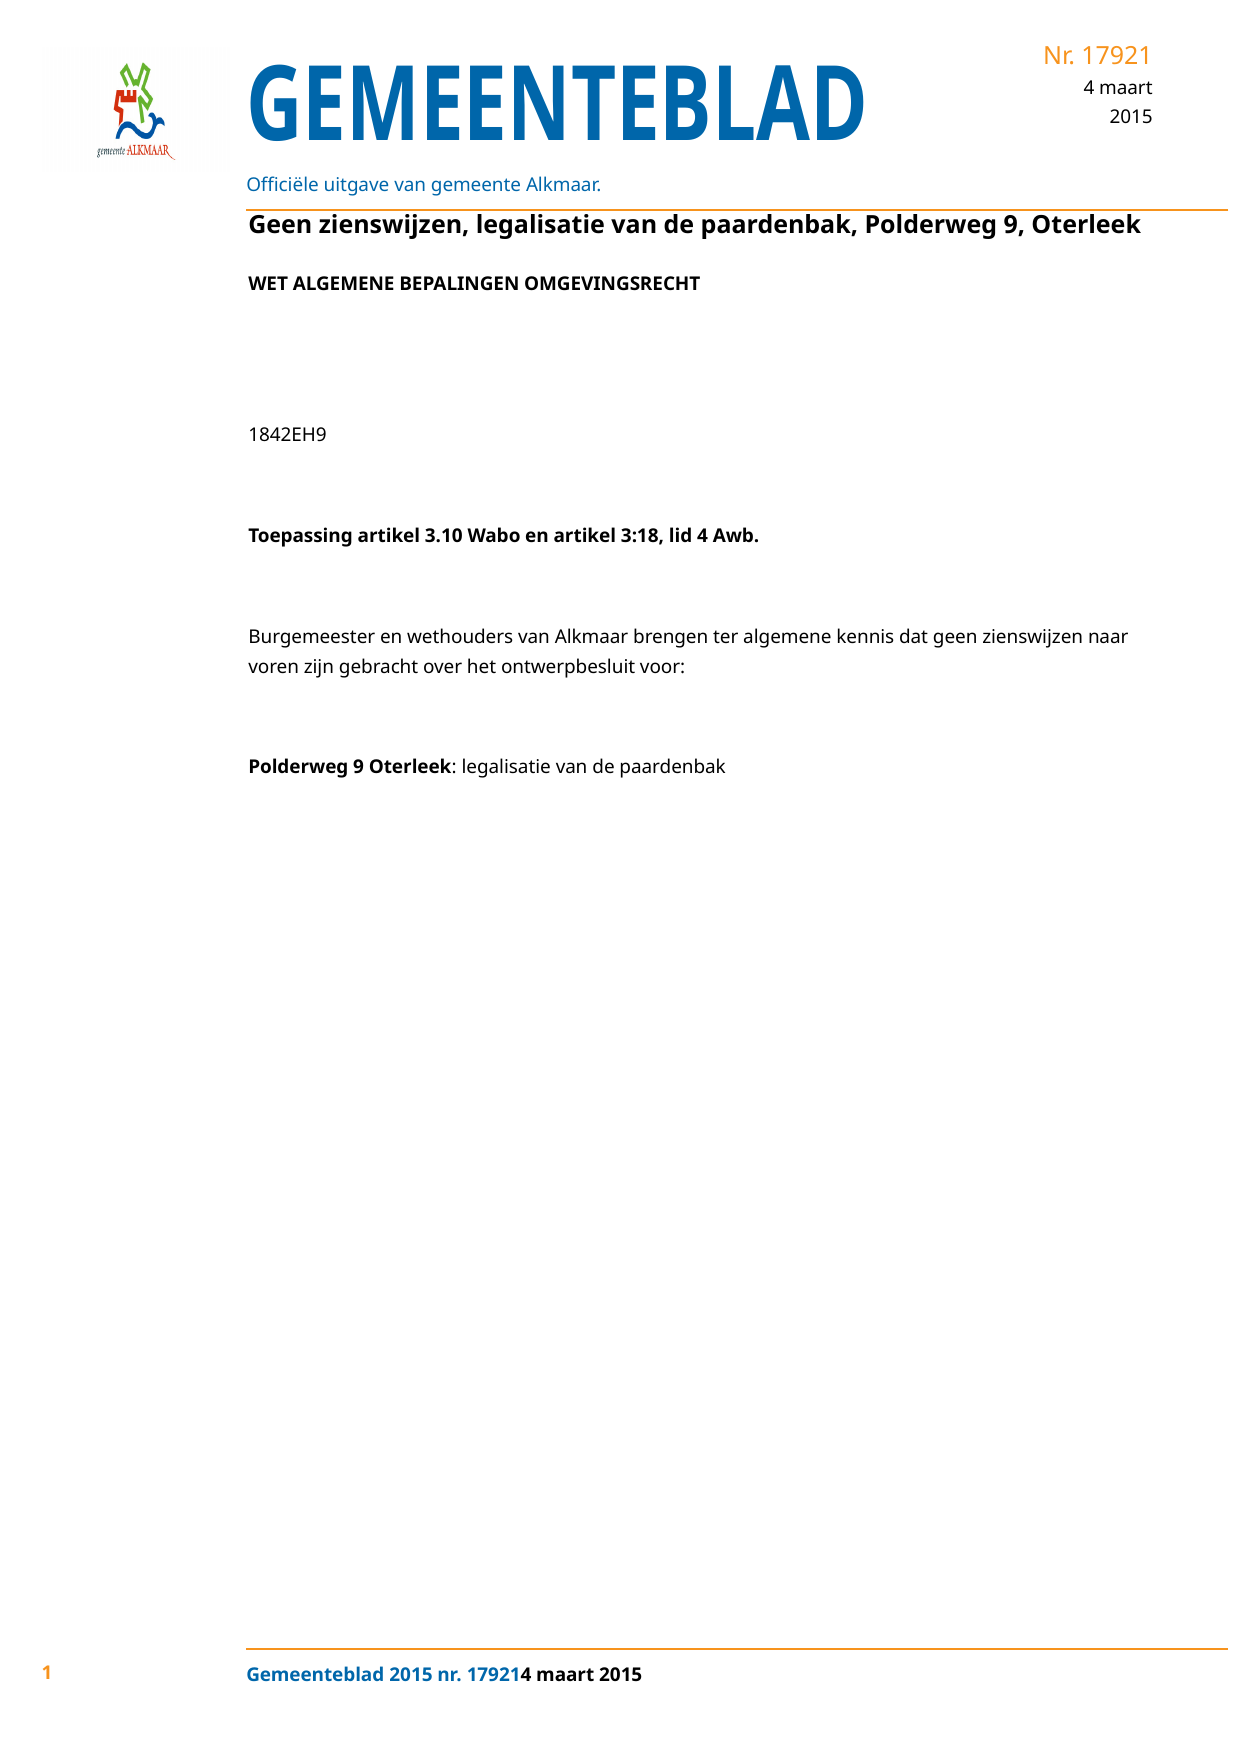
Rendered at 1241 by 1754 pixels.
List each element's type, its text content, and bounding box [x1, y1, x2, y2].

text Toepassing artikel 3.10 Wabo en artikel 3:18, lid 4 Awb. [248, 522, 1152, 548]
text 1842EH9 [248, 422, 1152, 447]
picture [41, 47, 231, 172]
text Polderweg 9 Oterleek: legalisatie van de paardenbak [248, 754, 1152, 779]
text WET ALGEMENE BEPALINGEN OMGEVINGSRECHT [248, 270, 1152, 296]
text Geen zienswijzen, legalisatie van de paardenbak, Polderweg 9, Oterleek [248, 211, 1152, 241]
text Burgemeester en wethouders van Alkmaar brengen ter algemene kennis dat geen zienswijzen naar voren zijn gebracht over het ontwerpbesluit voor: [248, 623, 1152, 678]
